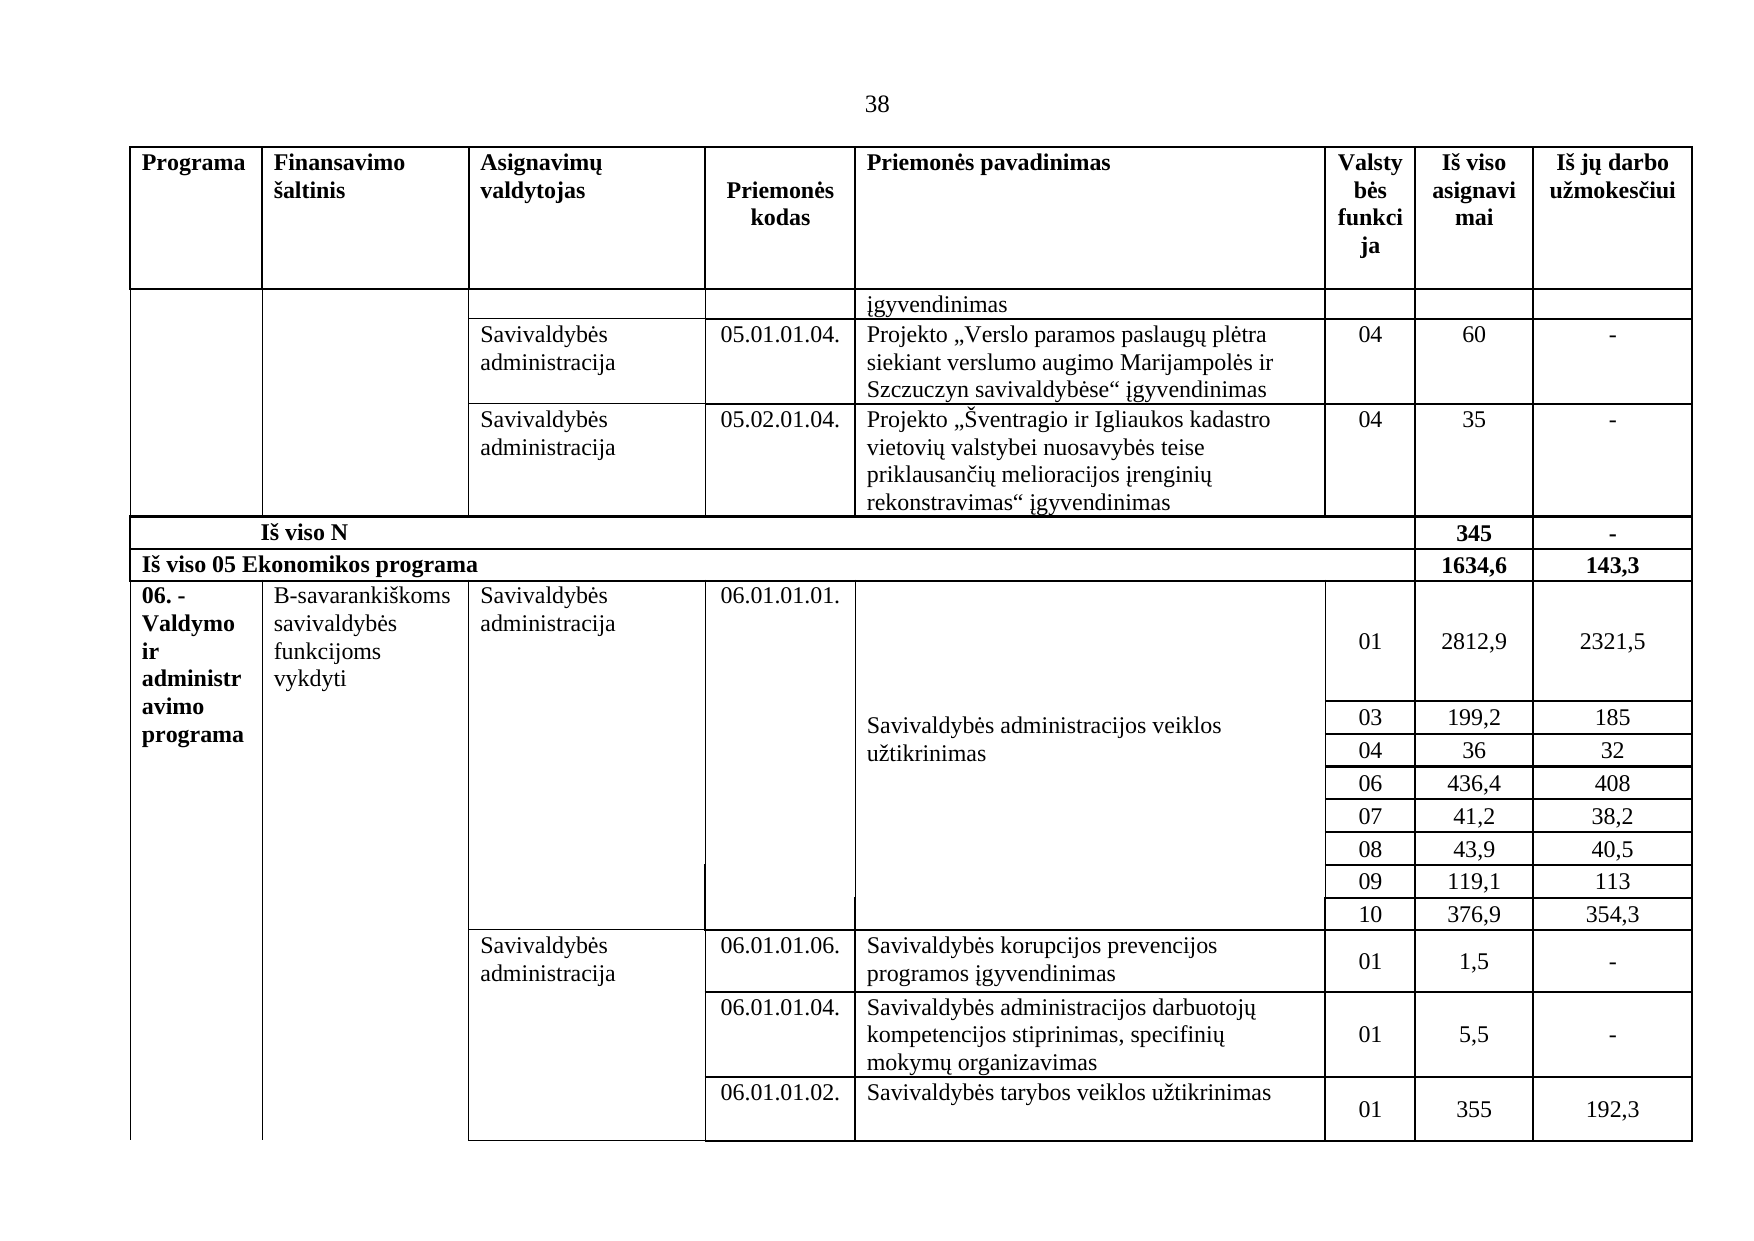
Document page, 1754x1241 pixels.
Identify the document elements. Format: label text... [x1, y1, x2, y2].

table_cell 143,3 [1534, 550, 1691, 579]
table_cell 06.01.01.01. [706, 582, 855, 700]
table_cell 38,2 [1534, 800, 1691, 831]
table_cell 185 [1534, 702, 1691, 732]
table_cell [263, 290, 468, 515]
table_cell 32 [1534, 735, 1691, 765]
table_cell 09 [1326, 866, 1414, 897]
table_cell Savivaldybės korupcijos prevencijos programos įgyvendinimas [856, 931, 1324, 991]
table_cell 36 [1416, 735, 1532, 765]
table_cell - [1534, 518, 1691, 548]
table_header Asignavimų valdytojas [470, 148, 704, 259]
table_header Finansavimo šaltinis [263, 148, 468, 259]
table_cell Iš viso N [131, 518, 1414, 548]
table_cell 35 [1416, 405, 1532, 515]
table_cell 354,3 [1534, 899, 1691, 929]
table_cell 5,5 [1416, 993, 1532, 1076]
table_cell 355 [1416, 1078, 1532, 1139]
table_cell - [1534, 405, 1691, 515]
table_cell 04 [1326, 735, 1414, 765]
table_cell 43,9 [1416, 833, 1532, 864]
table_header Priemonės kodas [706, 148, 854, 259]
table_cell 192,3 [1534, 1078, 1691, 1139]
table_cell Savivaldybės administracija [469, 404, 705, 515]
table_cell Savivaldybės administracija [469, 582, 705, 864]
table_cell [856, 897, 1324, 929]
table_header Iš jų darbo užmokesčiui [1534, 148, 1691, 288]
table_cell 1634,6 [1416, 550, 1532, 579]
table_cell 40,5 [1534, 833, 1691, 864]
table_cell Projekto „Verslo paramos paslaugų plėtra siekiant verslumo augimo Marijampolės ir Szczuczyn savivaldybėse“ įgyvendinimas [856, 320, 1324, 403]
table_cell [470, 259, 704, 288]
table_cell [1326, 290, 1414, 318]
table_cell 01 [1326, 1078, 1414, 1139]
table_cell - [1534, 993, 1691, 1076]
table_cell 1,5 [1416, 931, 1532, 991]
table_cell 119,1 [1416, 866, 1532, 897]
table_cell 2812,9 [1416, 582, 1532, 700]
table_cell 03 [1326, 702, 1414, 732]
table_cell [1416, 290, 1532, 318]
table_cell - [1534, 320, 1691, 403]
table_cell [706, 290, 854, 318]
table_cell 07 [1326, 800, 1414, 831]
table_cell [469, 897, 704, 929]
table_cell Savivaldybės administracija [469, 930, 705, 1139]
table_cell 01 [1326, 582, 1414, 700]
table_cell - [1534, 290, 1691, 318]
table_cell 06. -Valdymo ir administravimo programa [131, 582, 262, 991]
table_cell 01 [1326, 931, 1414, 991]
table_cell Savivaldybės administracija [469, 319, 705, 403]
table_cell [1326, 259, 1414, 288]
table_cell [263, 259, 468, 288]
table_cell B-savarankiškoms savivaldybės funkcijoms vykdyti [263, 582, 468, 1139]
table_cell 408 [1534, 768, 1691, 798]
table_cell Savivaldybės administracijos veiklos užtikrinimas [856, 582, 1325, 897]
table_header Iš viso asignavimai [1416, 148, 1532, 288]
table_cell 60 [1416, 320, 1532, 403]
table_cell 05.02.01.04. [706, 405, 854, 515]
table_cell [706, 700, 855, 897]
table_cell [131, 259, 261, 288]
table_cell 113 [1534, 866, 1691, 897]
table_cell [856, 259, 1324, 288]
table_cell 08 [1326, 833, 1414, 864]
table_cell Savivaldybės tarybos veiklos užtikrinimas [856, 1078, 1324, 1139]
table_cell 2321,5 [1534, 582, 1691, 700]
table_header Programa [131, 148, 261, 259]
table_cell [469, 290, 705, 318]
table_cell 06.01.01.04. [706, 993, 854, 1076]
table_cell Iš viso 05 Ekonomikos programa [131, 550, 1414, 579]
table_cell 199,2 [1416, 702, 1532, 732]
table_cell 04 [1326, 320, 1414, 403]
table_cell 345 [1416, 518, 1532, 548]
table_cell 06 [1326, 768, 1414, 798]
table_cell [706, 259, 854, 288]
table_header Priemonės pavadinimas [856, 148, 1324, 259]
table_cell 436,4 [1416, 768, 1532, 798]
table_cell 04 [1326, 405, 1414, 515]
table_cell Projekto „Šventragio ir Igliaukos kadastro vietovių valstybei nuosavybės teise priklausančių melioracijos įrenginių rekonstravimas“ įgyvendinimas [856, 405, 1324, 515]
table_cell - [1534, 931, 1691, 991]
table_cell 10 [1326, 899, 1414, 929]
table_cell [469, 864, 704, 897]
table_cell Savivaldybės administracijos darbuotojų kompetencijos stiprinimas, specifinių mokymų organizavimas [856, 993, 1324, 1076]
table_cell 06.01.01.02. [706, 1078, 854, 1139]
table_cell 06.01.01.06. [706, 931, 854, 991]
table_cell 01 [1326, 993, 1414, 1076]
table_cell įgyvendinimas [856, 290, 1324, 318]
table_header Valstybės funkcija [1326, 148, 1414, 259]
table_cell [706, 897, 854, 929]
table_cell [131, 991, 262, 1139]
table_cell 41,2 [1416, 800, 1532, 831]
table_cell 05.01.01.04. [706, 320, 854, 403]
table_cell [131, 290, 262, 515]
table_cell 376,9 [1416, 899, 1532, 929]
